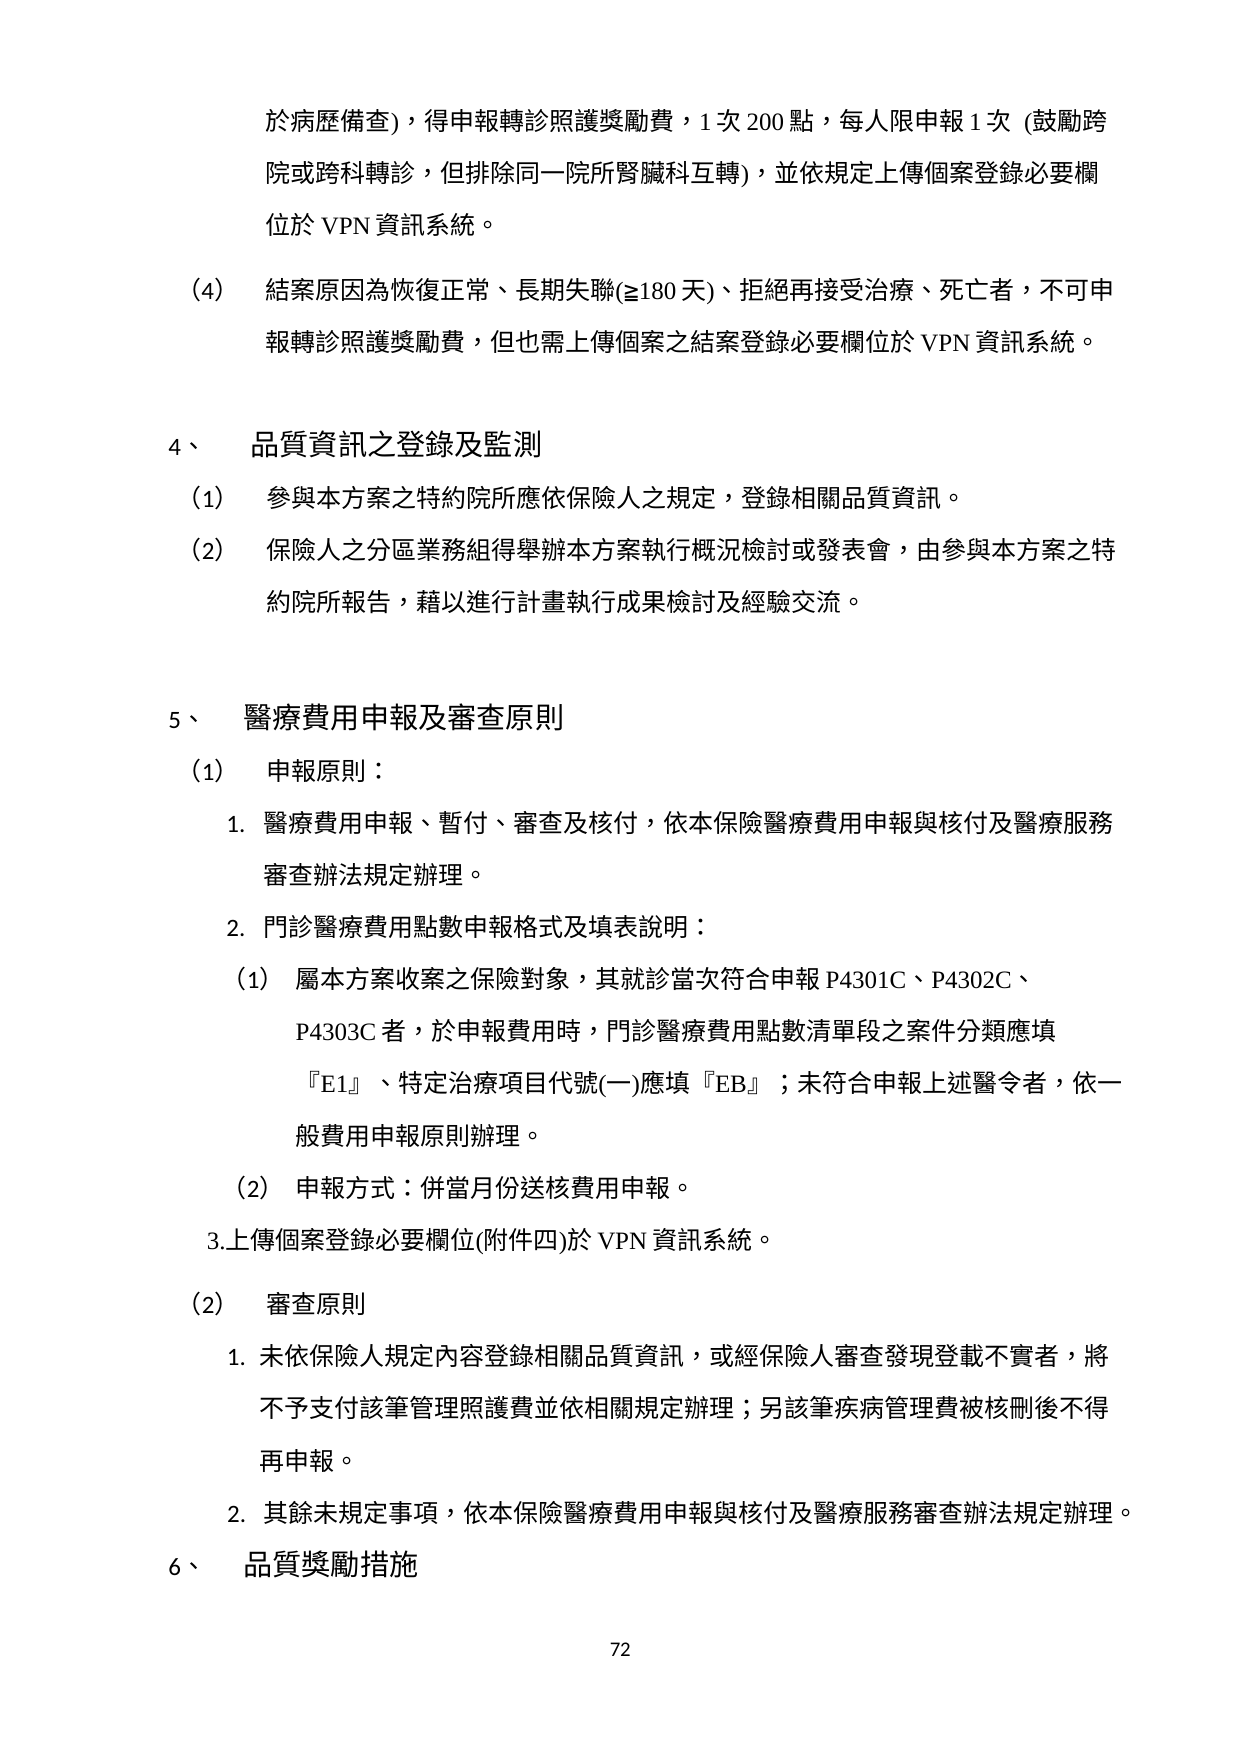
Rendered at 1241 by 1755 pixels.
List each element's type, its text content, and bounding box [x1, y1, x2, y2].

list 其餘未規定事項，依本保險醫療費用申報與核付及醫療服務審查辦法規定辦理。 [227, 1480, 1122, 1532]
list 醫療費用申報、暫付、審查及核付，依本保險醫療費用申報與核付及醫療服務審查辦法規定辦理。 [226, 791, 1122, 895]
list 屬本方案收案之保險對象，其就診當次符合申報P4301C、P4302C、 P4303C者，於申報費用時，門診醫療費用點數清單段之案件分類應填『E1』、特定治療項目代號(一)應填『EB』；未符合申報上述醫令者，依一般費用申報原則辦理。 [222, 947, 1122, 1155]
list 結案原因為恢復正常、長期失聯(≧180天)、拒絕再接受治療、死亡者，不可申報轉診照護獎勵費，但也需上傳個案之結案登錄必要欄位於VPN資訊系統。 [176, 257, 1122, 362]
list 保險人之分區業務組得舉辦本方案執行概況檢討或發表會，由參與本方案之特約院所報告，藉以進行計畫執行成果檢討及經驗交流。 [177, 518, 1122, 622]
list 門診醫療費用點數申報格式及填表說明： [226, 895, 1122, 947]
list 申報方式：併當月份送核費用申報。 [222, 1155, 1122, 1207]
list 醫療費用申報及審查原則 [168, 687, 1122, 739]
list 申報原則： [177, 739, 1122, 791]
list 品質資訊之登錄及監測 [168, 414, 1122, 466]
text 3.上傳個案登錄必要欄位(附件四)於VPN資訊系統。 [118, 1207, 1122, 1259]
list 參與本方案之特約院所應依保險人之規定，登錄相關品質資訊。 [177, 466, 1122, 518]
list 品質獎勵措施 [168, 1532, 1122, 1587]
list 審查原則 [177, 1272, 1122, 1324]
list 未依保險人規定內容登錄相關品質資訊，或經保險人審查發現登載不實者，將不予支付該筆管理照護費並依相關規定辦理；另該筆疾病管理費被核刪後不得再申報。 [227, 1324, 1122, 1480]
text 於病歷備查)，得申報轉診照護獎勵費，1次200點，每人限申報1次 (鼓勵跨院或跨科轉診，但排除同一院所腎臟科互轉)，並依規定上傳個案登錄必要欄位於VPN資訊系統。 [266, 89, 1122, 245]
